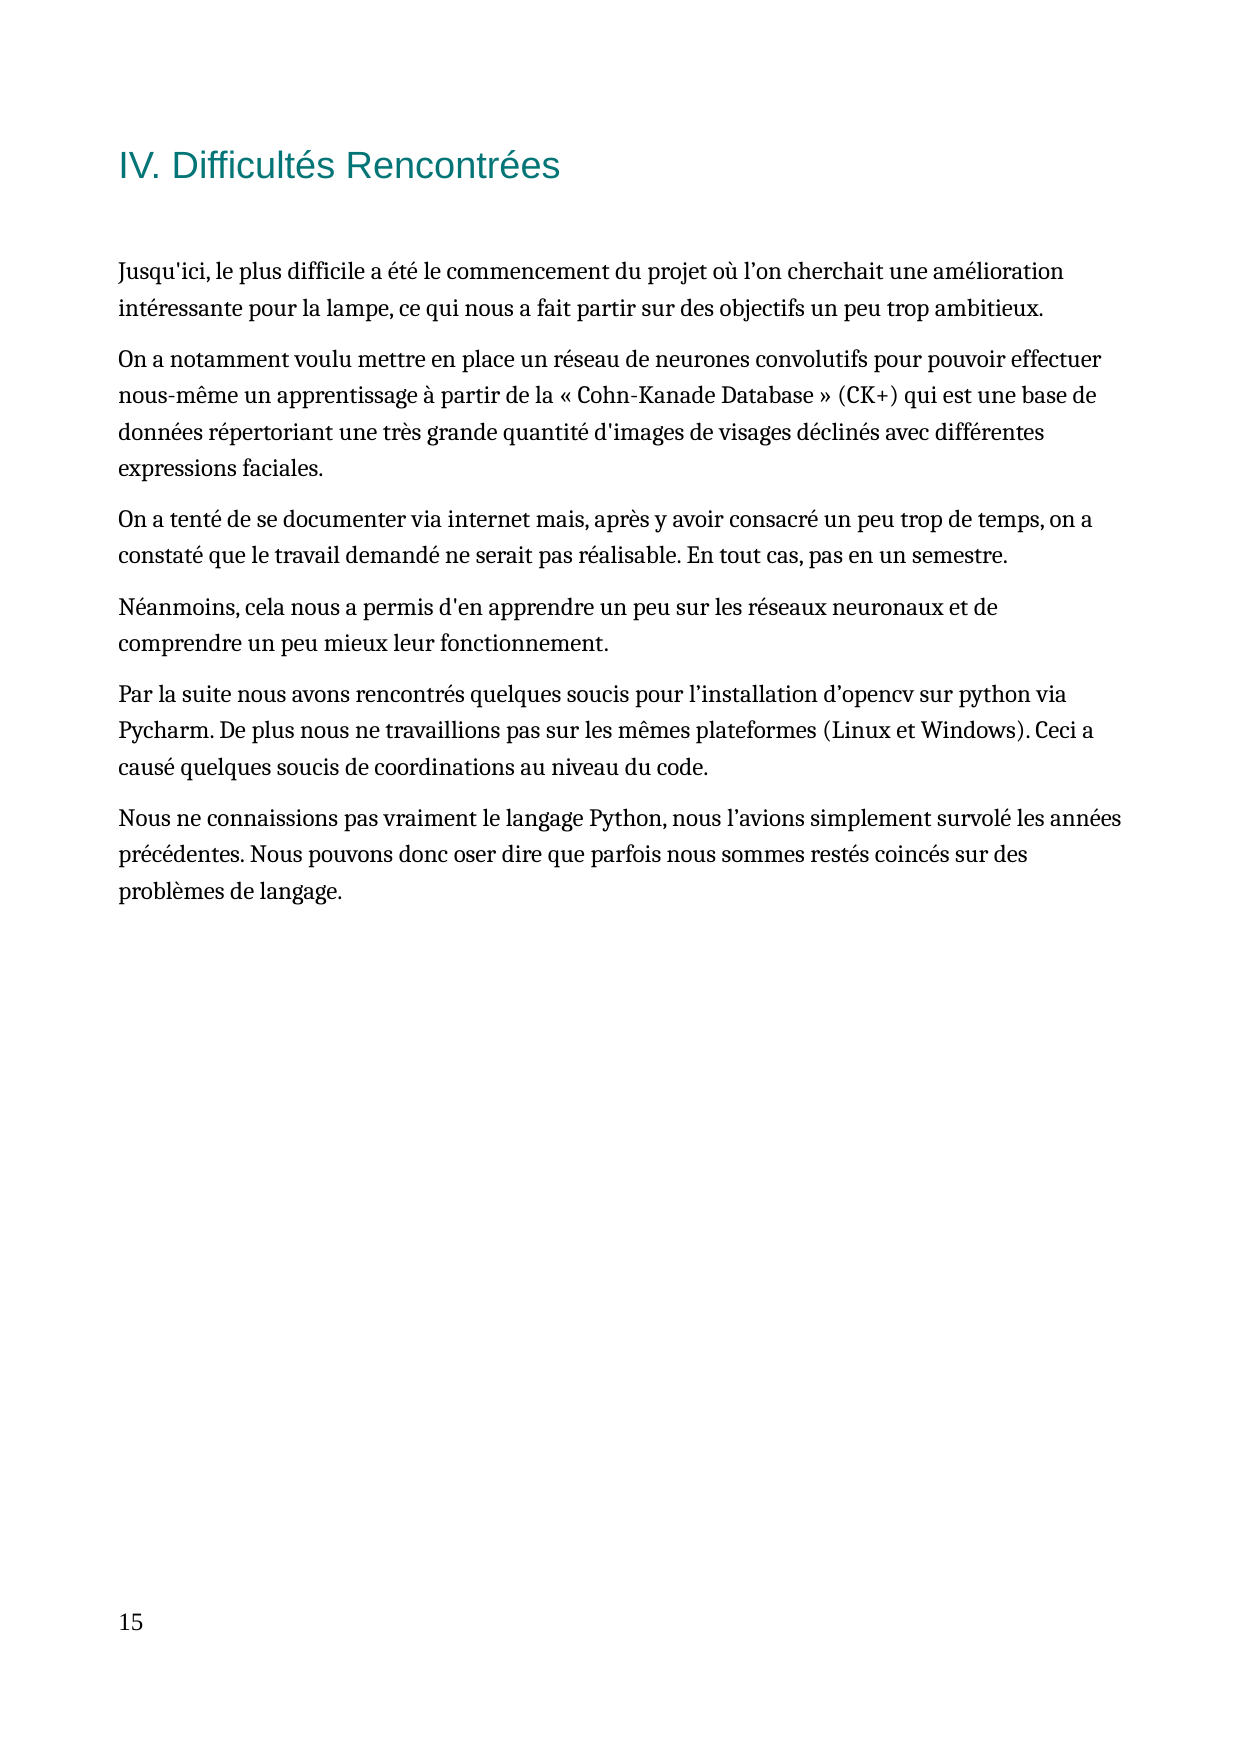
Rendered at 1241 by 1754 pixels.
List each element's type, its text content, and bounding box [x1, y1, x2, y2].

text Nous ne connaissions pas vraiment le langage Python, nous l’avions simplement survolé les années précédentes. Nous pouvons donc oser dire que parfois nous sommes restés coincés sur des problèmes de langage. [118, 797, 1122, 907]
text On a notamment voulu mettre en place un réseau de neurones convolutifs pour pouvoir effectuer nous-même un apprentissage à partir de la « Cohn-Kanade Database » (CK+) qui est une base de données répertoriant une très grande quantité d'images de visages déclinés avec différentes expressions faciales. [118, 338, 1122, 484]
text On a tenté de se documenter via internet mais, après y avoir consacré un peu trop de temps, on a constaté que le travail demandé ne serait pas réalisable. En tout cas, pas en un semestre. [118, 498, 1122, 571]
text Néanmoins, cela nous a permis d'en apprendre un peu sur les réseaux neuronaux et de comprendre un peu mieux leur fonctionnement. [118, 586, 1122, 659]
text Jusqu'ici, le plus difficile a été le commencement du projet où l’on cherchait une amélioration intéressante pour la lampe, ce qui nous a fait partir sur des objectifs un peu trop ambitieux. [118, 250, 1122, 323]
text Par la suite nous avons rencontrés quelques soucis pour l’installation d’opencv sur python via Pycharm. De plus nous ne travaillions pas sur les mêmes plateformes (Linux et Windows). Ceci a causé quelques soucis de coordinations au niveau du code. [118, 673, 1122, 783]
subtitle IV. Difficultés Rencontrées [118, 143, 1122, 187]
